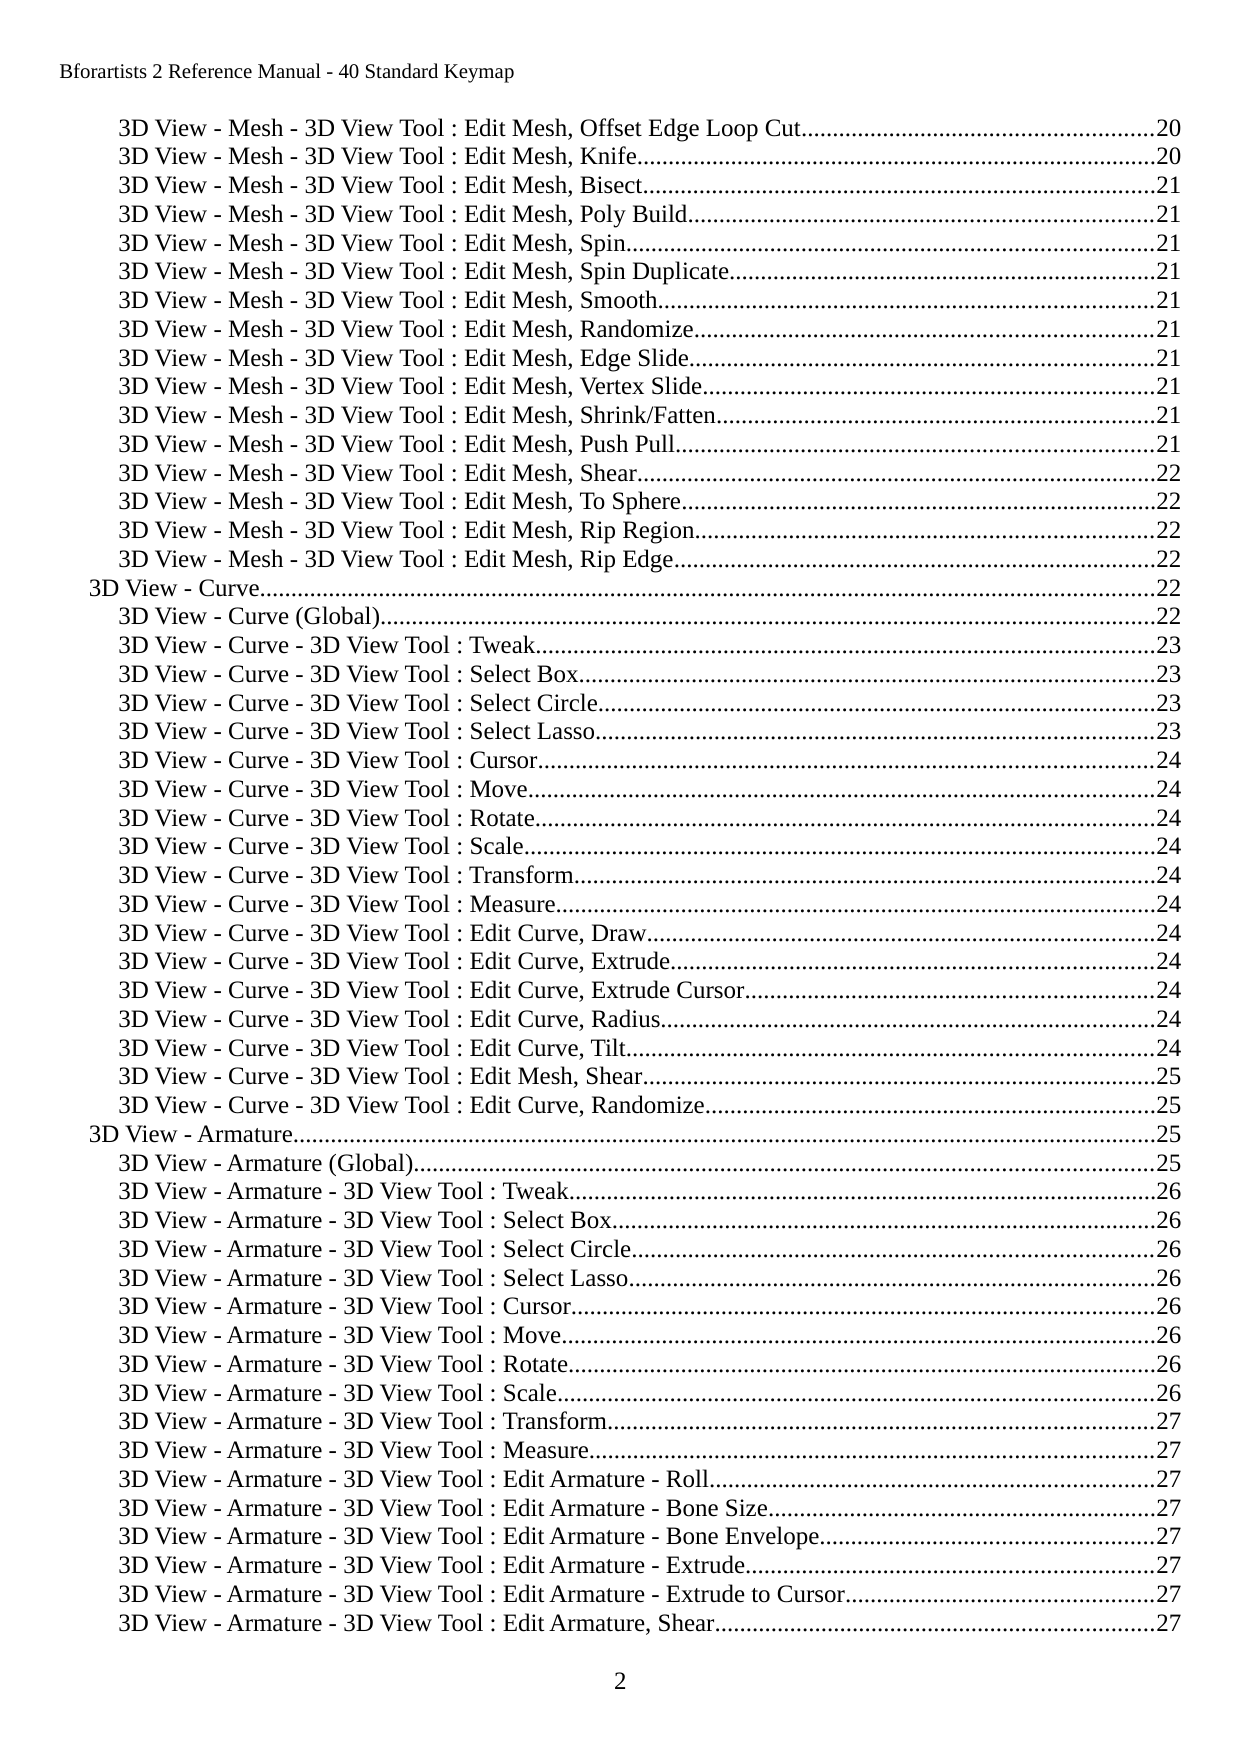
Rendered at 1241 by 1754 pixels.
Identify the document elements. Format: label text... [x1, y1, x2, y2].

text 3D View - Armature - 3D View Tool : Select Circle 26 [118, 1234, 1181, 1263]
text 3D View - Armature - 3D View Tool : Edit Armature - Bone Size 27 [118, 1493, 1181, 1521]
text 3D View - Armature - 3D View Tool : Edit Armature - Roll 27 [118, 1464, 1181, 1493]
text 3D View - Curve - 3D View Tool : Edit Curve, Draw 24 [118, 918, 1181, 946]
text 3D View - Mesh - 3D View Tool : Edit Mesh, Randomize 21 [118, 314, 1181, 343]
text 3D View - Curve - 3D View Tool : Cursor 24 [118, 745, 1181, 774]
text 3D View - Mesh - 3D View Tool : Edit Mesh, Rip Region 22 [118, 515, 1181, 544]
text 3D View - Mesh - 3D View Tool : Edit Mesh, Push Pull 21 [118, 429, 1181, 458]
text 3D View - Curve - 3D View Tool : Scale 24 [118, 831, 1181, 860]
text 3D View - Armature - 3D View Tool : Cursor 26 [118, 1291, 1181, 1320]
text 3D View - Curve - 3D View Tool : Move 24 [118, 774, 1181, 803]
text 3D View - Curve - 3D View Tool : Edit Curve, Extrude Cursor 24 [118, 975, 1181, 1004]
text 3D View - Armature - 3D View Tool : Measure 27 [118, 1435, 1181, 1464]
text 3D View - Curve - 3D View Tool : Edit Curve, Radius 24 [118, 1004, 1181, 1033]
text 3D View - Armature - 3D View Tool : Select Box 26 [118, 1205, 1181, 1234]
text 3D View - Mesh - 3D View Tool : Edit Mesh, Spin 21 [118, 228, 1181, 256]
text 3D View - Armature - 3D View Tool : Rotate 26 [118, 1349, 1181, 1378]
text 3D View - Armature - 3D View Tool : Select Lasso 26 [118, 1263, 1181, 1291]
text 3D View - Mesh - 3D View Tool : Edit Mesh, Vertex Slide 21 [118, 371, 1181, 400]
text 3D View - Mesh - 3D View Tool : Edit Mesh, Poly Build 21 [118, 199, 1181, 228]
text 3D View - Armature - 3D View Tool : Edit Armature, Shear 27 [118, 1608, 1181, 1636]
text 3D View - Armature - 3D View Tool : Tweak 26 [118, 1176, 1181, 1205]
text 3D View - Mesh - 3D View Tool : Edit Mesh, Offset Edge Loop Cut 20 [118, 113, 1181, 141]
text 3D View - Mesh - 3D View Tool : Edit Mesh, Shrink/Fatten 21 [118, 400, 1181, 429]
text 3D View - Curve - 3D View Tool : Edit Curve, Extrude 24 [118, 946, 1181, 975]
text 3D View - Curve 22 [88, 573, 1181, 601]
text 3D View - Mesh - 3D View Tool : Edit Mesh, Smooth 21 [118, 285, 1181, 314]
text 3D View - Mesh - 3D View Tool : Edit Mesh, To Sphere 22 [118, 486, 1181, 515]
text 3D View - Armature 25 [88, 1119, 1181, 1148]
text 3D View - Mesh - 3D View Tool : Edit Mesh, Shear 22 [118, 458, 1181, 486]
text 3D View - Curve - 3D View Tool : Edit Mesh, Shear 25 [118, 1061, 1181, 1090]
text 3D View - Armature - 3D View Tool : Transform 27 [118, 1406, 1181, 1435]
text 3D View - Mesh - 3D View Tool : Edit Mesh, Rip Edge 22 [118, 544, 1181, 573]
text 3D View - Mesh - 3D View Tool : Edit Mesh, Edge Slide 21 [118, 343, 1181, 371]
text 3D View - Armature - 3D View Tool : Edit Armature - Bone Envelope 27 [118, 1521, 1181, 1550]
text 3D View - Mesh - 3D View Tool : Edit Mesh, Spin Duplicate 21 [118, 256, 1181, 285]
text 3D View - Armature (Global) 25 [118, 1148, 1181, 1176]
text 3D View - Curve - 3D View Tool : Select Lasso 23 [118, 716, 1181, 745]
text 3D View - Curve - 3D View Tool : Edit Curve, Randomize 25 [118, 1090, 1181, 1119]
text 3D View - Curve - 3D View Tool : Transform 24 [118, 860, 1181, 889]
text 3D View - Curve (Global) 22 [118, 601, 1181, 630]
text 3D View - Curve - 3D View Tool : Select Box 23 [118, 659, 1181, 688]
text 3D View - Curve - 3D View Tool : Measure 24 [118, 889, 1181, 918]
text 3D View - Armature - 3D View Tool : Edit Armature - Extrude 27 [118, 1550, 1181, 1579]
text 3D View - Curve - 3D View Tool : Edit Curve, Tilt 24 [118, 1033, 1181, 1061]
text 3D View - Armature - 3D View Tool : Scale 26 [118, 1378, 1181, 1406]
text 3D View - Armature - 3D View Tool : Edit Armature - Extrude to Cursor 27 [118, 1579, 1181, 1608]
text 3D View - Curve - 3D View Tool : Tweak 23 [118, 630, 1181, 659]
text 3D View - Mesh - 3D View Tool : Edit Mesh, Bisect 21 [118, 170, 1181, 199]
text 3D View - Curve - 3D View Tool : Rotate 24 [118, 803, 1181, 831]
text 3D View - Mesh - 3D View Tool : Edit Mesh, Knife 20 [118, 141, 1181, 170]
text 3D View - Curve - 3D View Tool : Select Circle 23 [118, 688, 1181, 716]
text 3D View - Armature - 3D View Tool : Move 26 [118, 1320, 1181, 1349]
